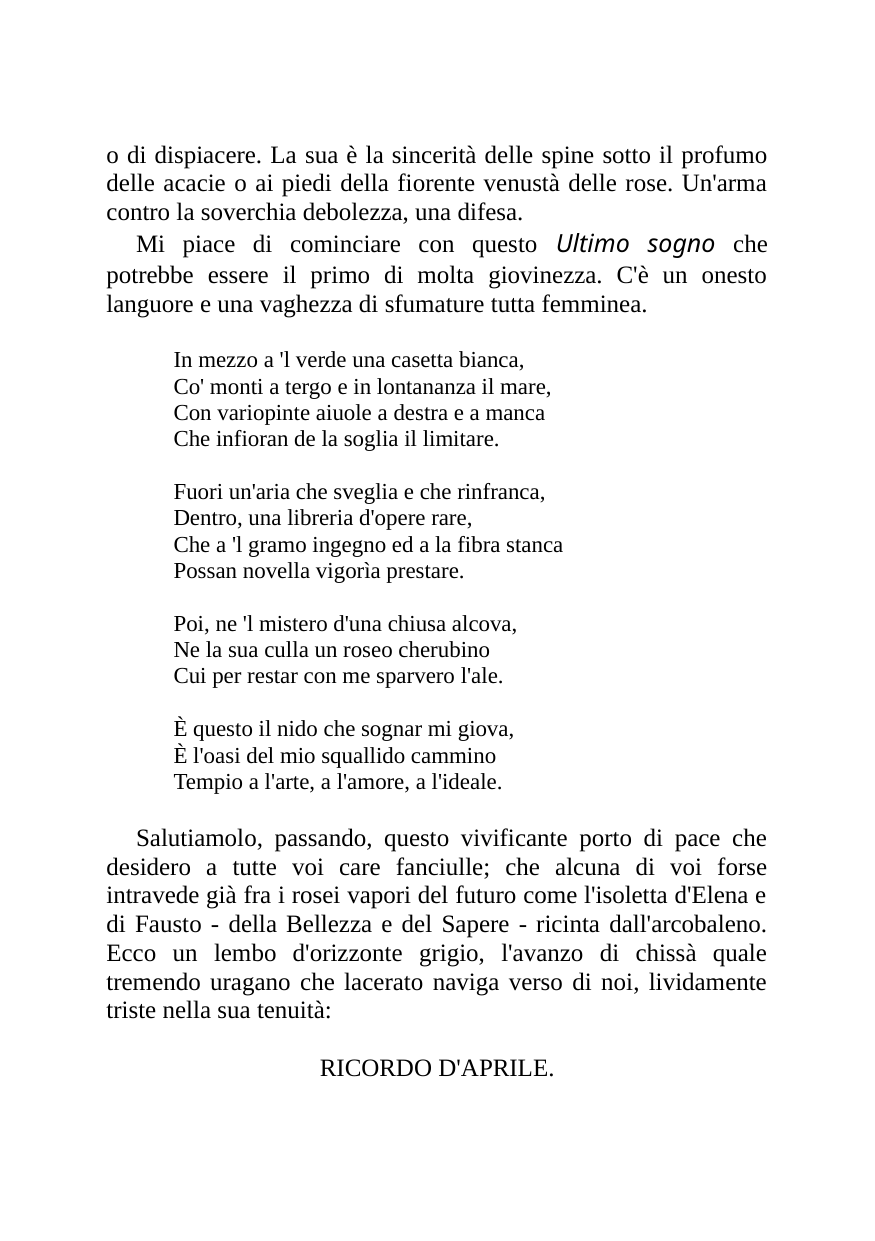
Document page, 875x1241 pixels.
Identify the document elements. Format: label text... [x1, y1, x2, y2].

text Co' monti a tergo e in lontananza il mare, [144, 373, 768, 399]
text Cui per restar con me sparvero l'ale. [144, 663, 768, 689]
text Ne la sua culla un roseo cherubino [144, 636, 768, 663]
text Poi, ne 'l mistero d'una chiusa alcova, [144, 610, 768, 636]
text Con variopinte aiuole a destra e a manca [144, 399, 768, 425]
text È l'oasi del mio squallido cammino [144, 742, 768, 768]
text RICORDO D'APRILE. [106, 1053, 768, 1082]
text o di dispiacere. La sua è la sincerità delle spine sotto il profumo delle acacie o ai piedi della fiorente venustà delle rose. Un'arma contro la soverchia debolezza, una difesa. [106, 140, 768, 226]
text È questo il nido che sognar mi giova, [144, 715, 768, 742]
text Tempio a l'arte, a l'amore, a l'ideale. [144, 768, 768, 794]
text In mezzo a 'l verde una casetta bianca, [144, 346, 768, 373]
text Possan novella vigorìa prestare. [144, 557, 768, 583]
text Che infioran de la soglia il limitare. [144, 425, 768, 452]
text Dentro, una libreria d'opere rare, [144, 504, 768, 531]
text Mi piace di cominciare con questo Ultimo sogno che potrebbe essere il primo di molta giovinezza. C'è un onesto languore e una vaghezza di sfumature tutta femminea. [106, 226, 768, 318]
text Salutiamolo, passando, questo vivificante porto di pace che desidero a tutte voi care fanciulle; che alcuna di voi forse intravede già fra i rosei vapori del futuro come l'isoletta d'Elena e di Fausto - della Bellezza e del Sapere - ricinta dall'arcobaleno. Ecco un lembo d'orizzonte grigio, l'avanzo di chissà quale tremendo uragano che lacerato naviga verso di noi, lividamente triste nella sua tenuità: [106, 823, 768, 1024]
text Fuori un'aria che sveglia e che rinfranca, [144, 478, 768, 504]
text Che a 'l gramo ingegno ed a la fibra stanca [144, 531, 768, 557]
